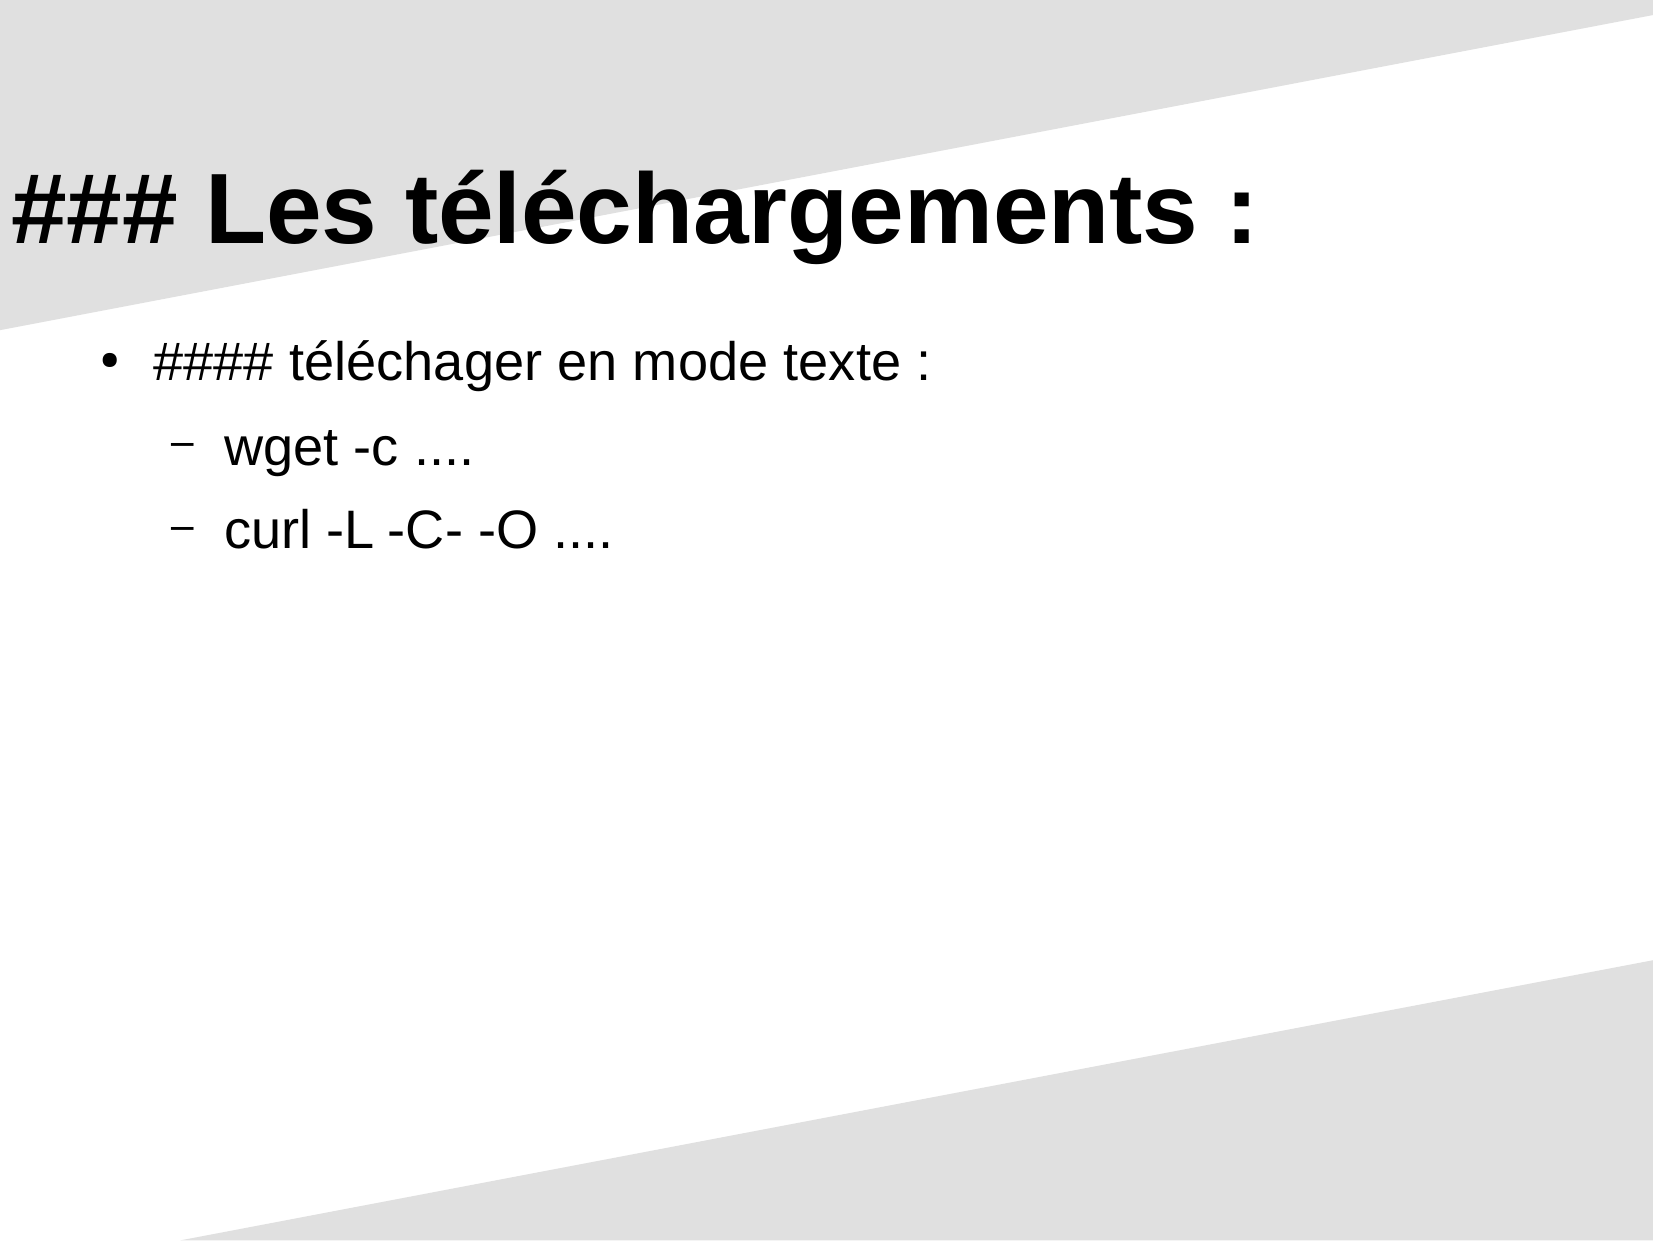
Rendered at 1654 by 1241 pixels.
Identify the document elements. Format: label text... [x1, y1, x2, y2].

list #### téléchager en mode texte : wget -c .... curl -L -C- -O .... [82, 331, 1538, 1052]
title ### Les téléchargements : [11, 105, 1499, 313]
